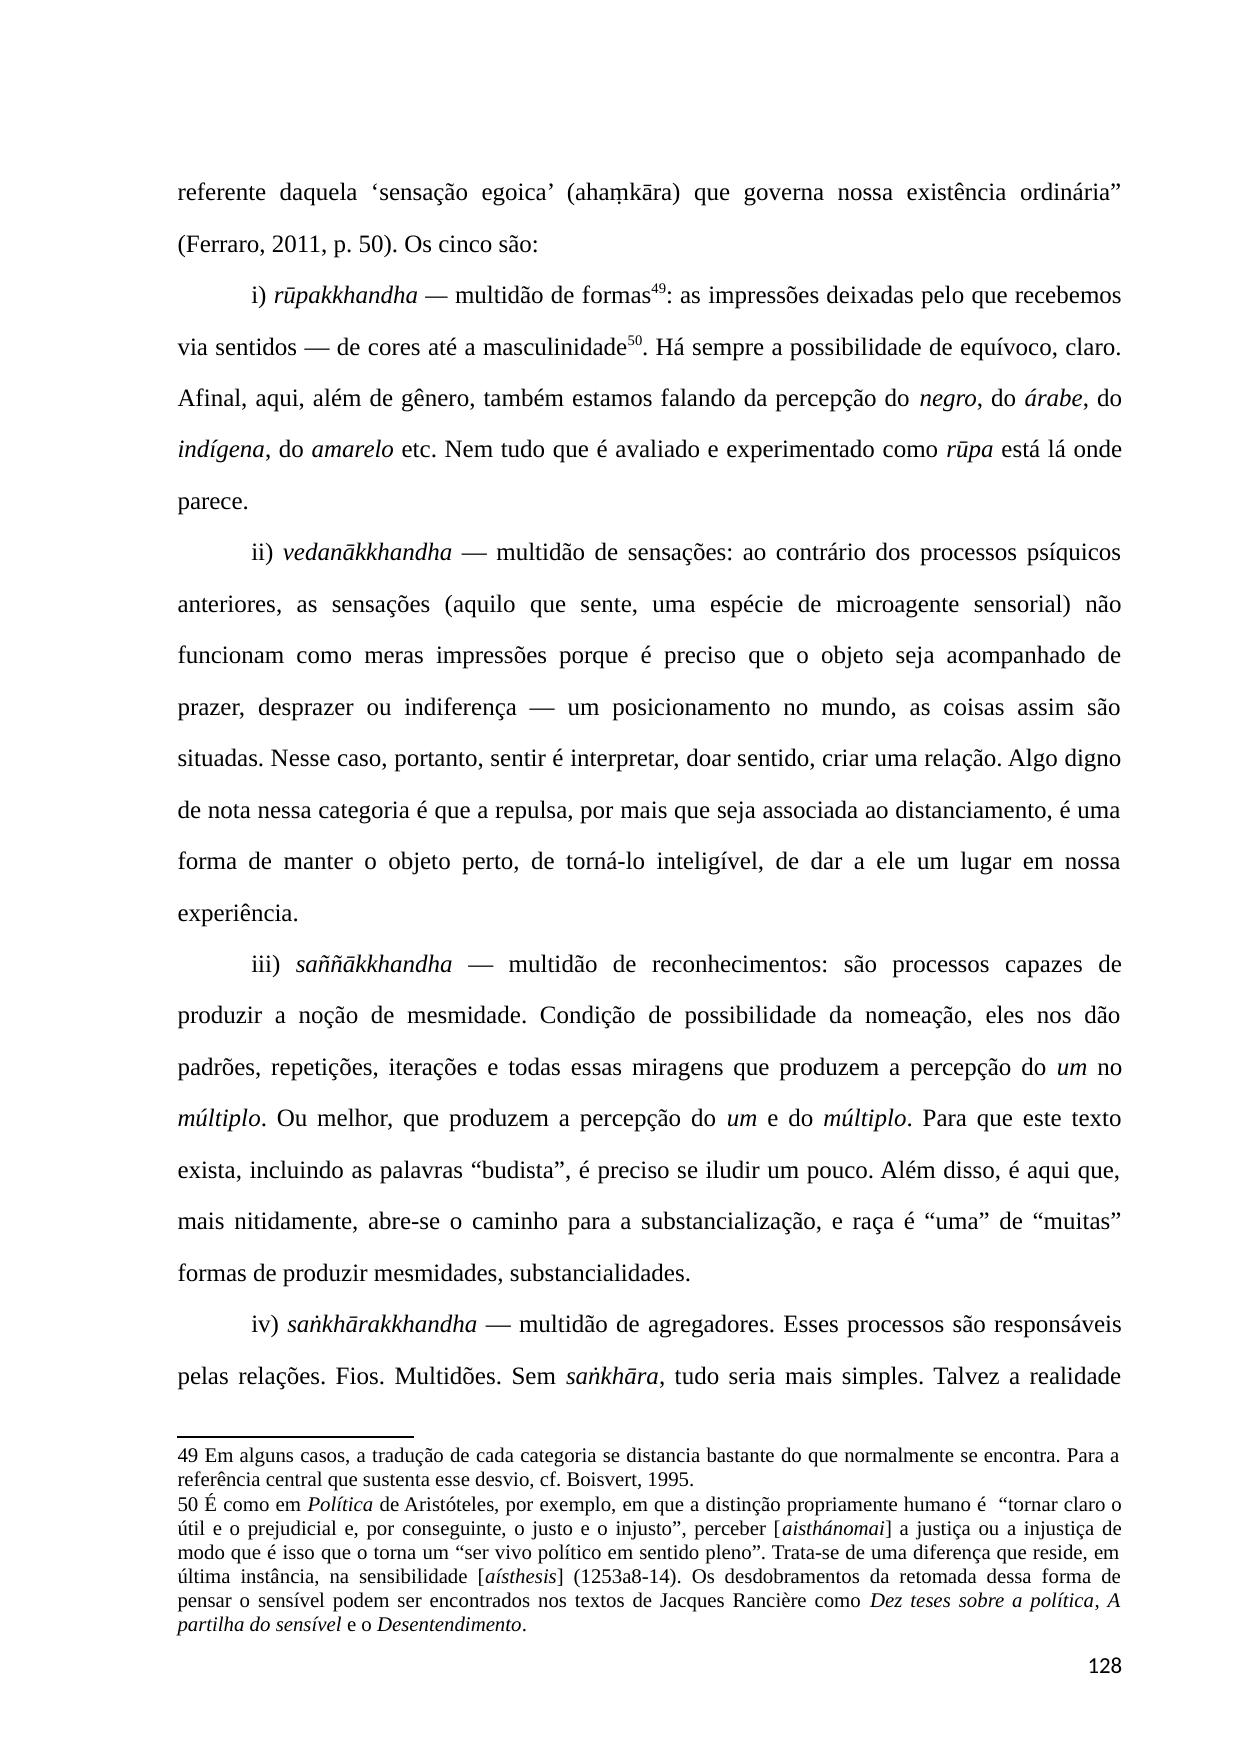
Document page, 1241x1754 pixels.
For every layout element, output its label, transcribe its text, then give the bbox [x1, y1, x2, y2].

text iii) saññākkhandha — multidão de reconhecimentos: são processos capazes de produzir a noção de mesmidade. Condição de possibilidade da nomeação, eles nos dão padrões, repetições, iterações e todas essas miragens que produzem a percepção do um no múltiplo. Ou melhor, que produzem a percepção do um e do múltiplo. Para que este texto exista, incluindo as palavras “budista”, é preciso se iludir um pouco. Além disso, é aqui que, mais nitidamente, abre-se o caminho para a substancialização, e raça é “uma” de “muitas” formas de produzir mesmidades, substancialidades. [177, 949, 1122, 1287]
text Em alguns casos, a tradução de cada categoria se distancia bastante do que normalmente se encontra. Para a referência central que sustenta esse desvio, cf. Boisvert, 1995. [177, 1443, 1122, 1491]
text referente daquela ‘sensação egoica’ (ahaṃkāra) que governa nossa existência ordinária” (Ferraro, 2011, p. 50). Os cinco são: [177, 177, 1122, 257]
text ii) vedanākkhandha — multidão de sensações: ao contrário dos processos psíquicos anteriores, as sensações (aquilo que sente, uma espécie de microagente sensorial) não funcionam como meras impressões porque é preciso que o objeto seja acompanhado de prazer, desprazer ou indiferença — um posicionamento no mundo, as coisas assim são situadas. Nesse caso, portanto, sentir é interpretar, doar sentido, criar uma relação. Algo digno de nota nessa categoria é que a repulsa, por mais que seja associada ao distanciamento, é uma forma de manter o objeto perto, de torná-lo inteligível, de dar a ele um lugar em nossa experiência. [177, 537, 1122, 926]
text i) rūpakkhandha — multidão de formas: as impressões deixadas pelo que recebemos via sentidos — de cores até a masculinidade. Há sempre a possibilidade de equívoco, claro. Afinal, aqui, além de gênero, também estamos falando da percepção do negro, do árabe, do indígena, do amarelo etc. Nem tudo que é avaliado e experimentado como rūpa está lá onde parece. [177, 280, 1122, 515]
text iv) saṅkhārakkhandha — multidão de agregadores. Esses processos são responsáveis pelas relações. Fios. Multidões. Sem saṅkhāra, tudo seria mais simples. Talvez a realidade [177, 1309, 1122, 1389]
text É como em Política de Aristóteles, por exemplo, em que a distinção propriamente humano é “tornar claro o útil e o prejudicial e, por conseguinte, o justo e o injusto”, perceber [aisthánomai] a justiça ou a injustiça de modo que é isso que o torna um “ser vivo político em sentido pleno”. Trata-se de uma diferença que reside, em última instância, na sensibilidade [aísthesis] (1253a8-14). Os desdobramentos da retomada dessa forma de pensar o sensível podem ser encontrados nos textos de Jacques Rancière como Dez teses sobre a política, A partilha do sensível e o Desentendimento. [177, 1491, 1122, 1636]
